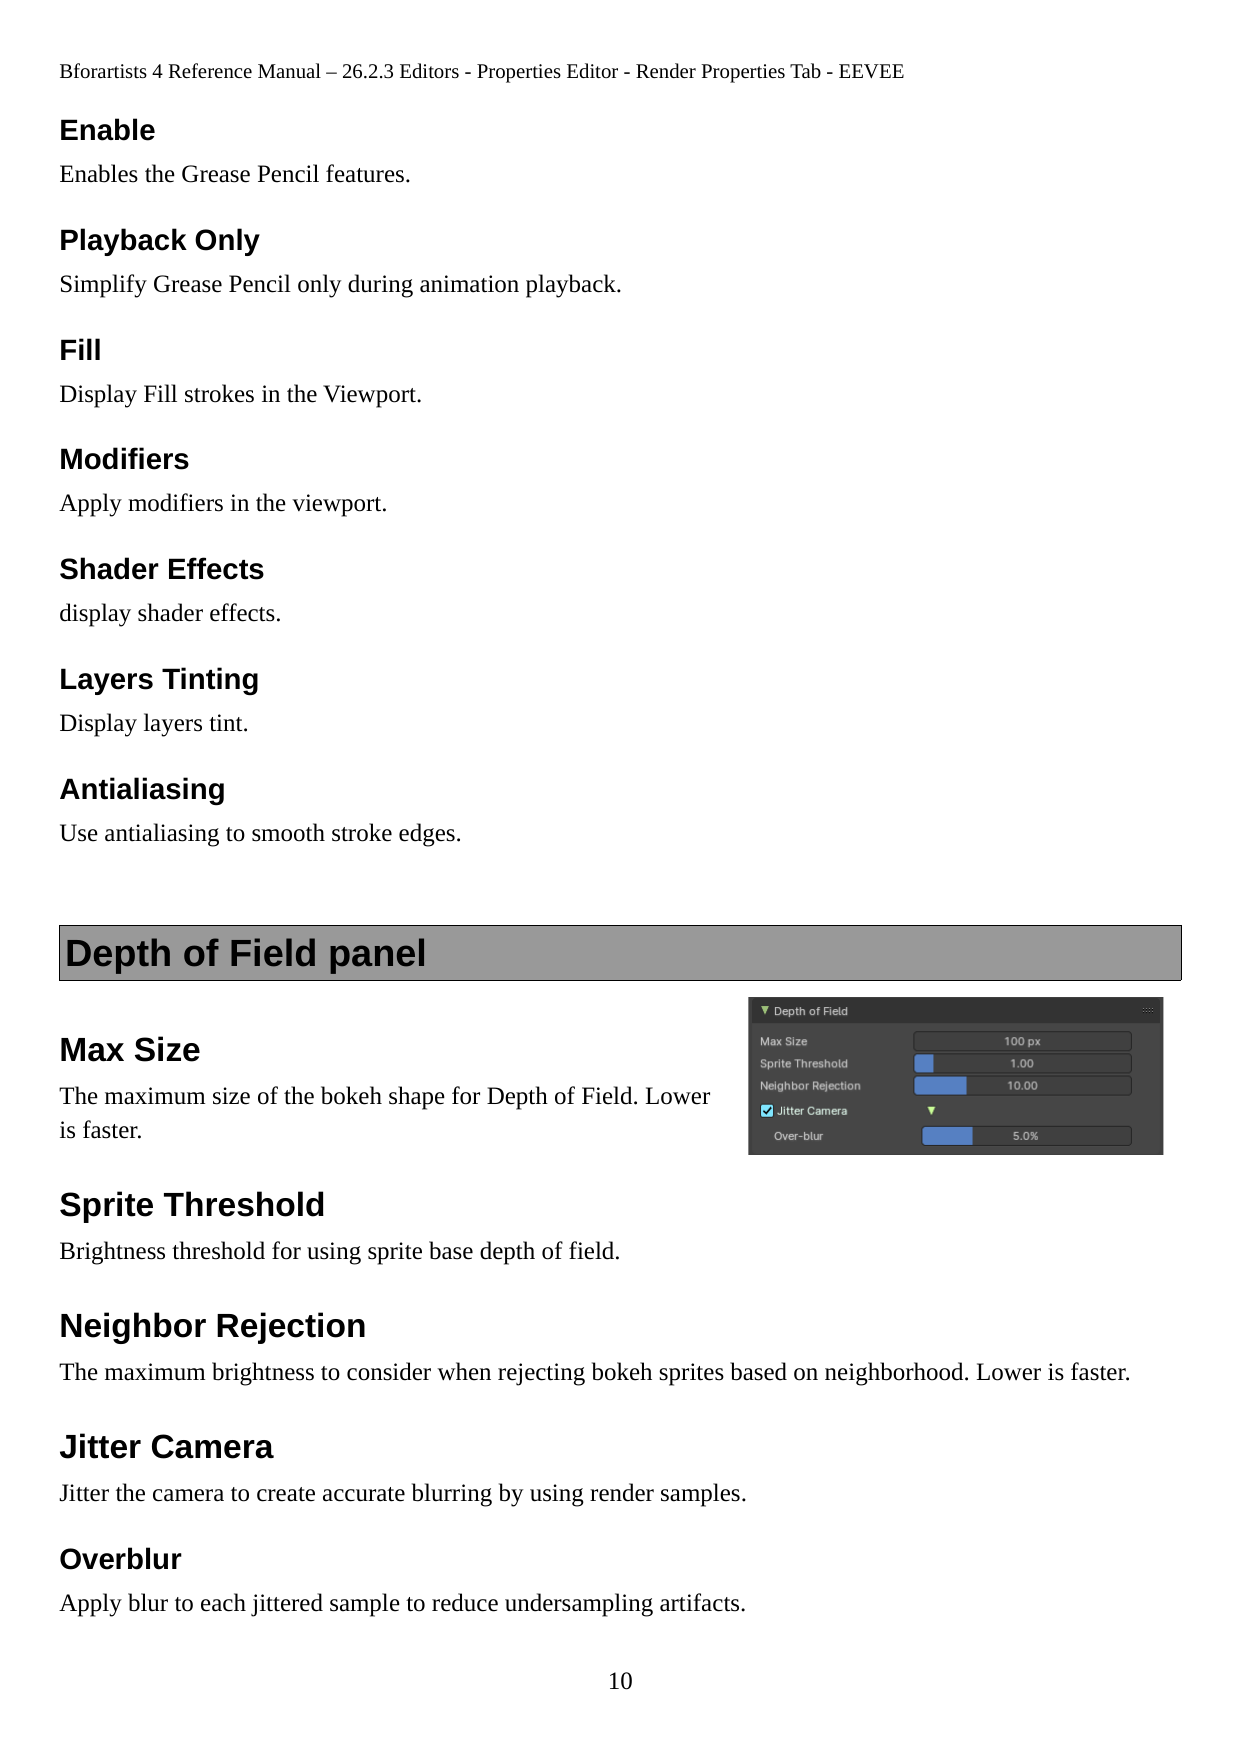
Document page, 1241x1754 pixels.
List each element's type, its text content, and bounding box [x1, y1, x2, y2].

text Brightness threshold for using sprite base depth of field. [59, 1236, 1181, 1265]
text Jitter the camera to create accurate blurring by using render samples. [59, 1478, 1181, 1507]
subtitle Modifiers [59, 442, 1181, 476]
text The maximum size of the bokeh shape for Depth of Field. Lower is faster. [59, 1081, 748, 1144]
subtitle Sprite Threshold [59, 1185, 1181, 1224]
subtitle Max Size [59, 1030, 748, 1068]
text Apply modifiers in the viewport. [59, 488, 1181, 517]
subtitle Fill [59, 332, 1181, 366]
subtitle Playback Only [59, 222, 1181, 256]
subtitle Overblur [59, 1542, 1181, 1576]
subtitle Layers Tinting [59, 662, 1181, 696]
text display shader effects. [59, 598, 1181, 627]
picture [748, 997, 1164, 1155]
text Use antialiasing to smooth stroke edges. [59, 818, 1181, 847]
text Apply blur to each jittered sample to reduce undersampling artifacts. [59, 1588, 1181, 1617]
subtitle Neighbor Rejection [59, 1306, 1181, 1345]
text Enables the Grease Pencil features. [59, 159, 1181, 188]
subtitle Enable [59, 113, 1181, 146]
text Display layers tint. [59, 708, 1181, 737]
subtitle Shader Effects [59, 552, 1181, 586]
subtitle Jitter Camera [59, 1427, 1181, 1466]
text The maximum brightness to consider when rejecting bokeh sprites based on neighborhood. Lower is faster. [59, 1357, 1181, 1386]
subtitle [1164, 1030, 1181, 1068]
text Simplify Grease Pencil only during animation playback. [59, 269, 1181, 297]
table_header Depth of Field panel [60, 926, 1181, 980]
text Display Fill strokes in the Viewport. [59, 379, 1181, 407]
subtitle Antialiasing [59, 772, 1181, 806]
